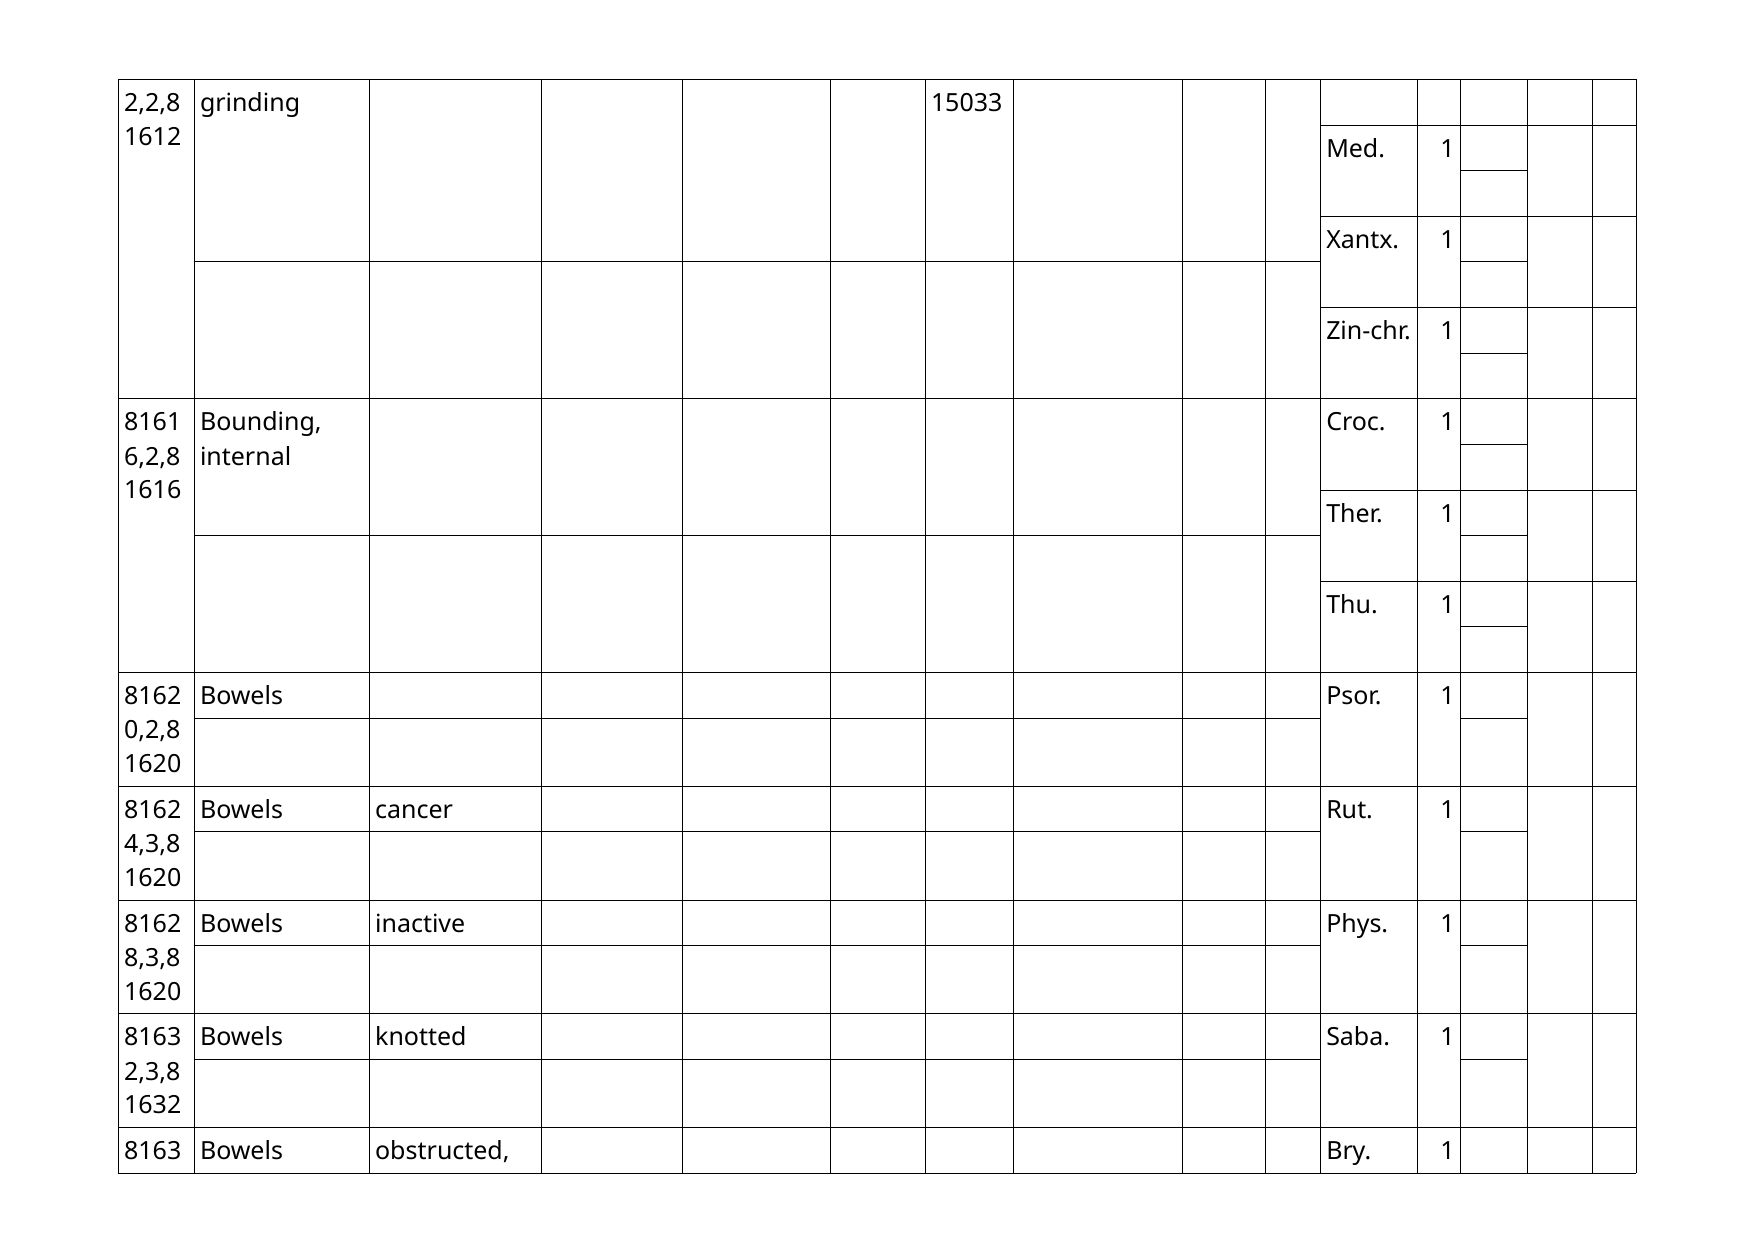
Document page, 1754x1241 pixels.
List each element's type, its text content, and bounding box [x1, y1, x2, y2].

table_cell [370, 399, 541, 535]
table_cell obstructed, [370, 1128, 541, 1173]
table_cell [1266, 1060, 1320, 1127]
table_cell [926, 901, 1013, 945]
table_cell [1266, 673, 1320, 718]
table_cell [926, 399, 1013, 535]
table_cell [1461, 217, 1527, 261]
table_cell [1183, 787, 1265, 831]
table_cell [683, 1014, 830, 1059]
table_cell [1528, 582, 1592, 672]
table_cell [195, 536, 369, 672]
table_cell [926, 832, 1013, 899]
table_cell 2,2,81612 [119, 80, 194, 398]
table_cell [1014, 399, 1182, 535]
table_cell [1593, 399, 1636, 489]
table_cell 81620,2,81620 [119, 673, 194, 786]
table_cell [1014, 787, 1182, 831]
table_cell Bowels [195, 901, 369, 945]
table_cell [1183, 673, 1265, 718]
table_cell [1593, 1128, 1636, 1173]
table_cell [370, 536, 541, 672]
table_cell [1321, 80, 1417, 124]
table_cell [370, 262, 541, 398]
table_cell [831, 1128, 925, 1173]
table_cell [1461, 787, 1527, 831]
table_cell 81632,3,81632 [119, 1014, 194, 1127]
table_cell [1183, 901, 1265, 945]
table_cell [542, 1014, 682, 1059]
table_cell 1 [1418, 126, 1460, 216]
table_cell [1528, 901, 1592, 1013]
table_cell [1461, 536, 1527, 581]
table_cell [1461, 354, 1527, 398]
table_cell [1461, 901, 1527, 945]
table_cell Bry. [1321, 1128, 1417, 1173]
table_cell [1014, 1060, 1182, 1127]
table_cell 15033 [926, 80, 1013, 261]
table_cell [1528, 673, 1592, 786]
table_cell [542, 832, 682, 899]
table_cell [1461, 126, 1527, 170]
table_cell knotted [370, 1014, 541, 1059]
table_cell [683, 673, 830, 718]
table_cell [1183, 719, 1265, 786]
table_cell [1528, 1128, 1592, 1173]
table_cell [683, 719, 830, 786]
table_cell [1266, 1128, 1320, 1173]
table_cell [1183, 536, 1265, 672]
table_cell [1266, 787, 1320, 831]
table_cell [542, 719, 682, 786]
table_cell [1183, 1014, 1265, 1059]
table_cell [1461, 719, 1527, 786]
table_cell [683, 536, 830, 672]
table_cell [831, 399, 925, 535]
table_cell [1593, 80, 1636, 124]
table_cell 8163 [119, 1128, 194, 1173]
table_cell [1528, 126, 1592, 216]
table_cell [542, 901, 682, 945]
table_cell [831, 787, 925, 831]
table_cell [683, 832, 830, 899]
table_cell [1266, 946, 1320, 1013]
table_cell [926, 787, 1013, 831]
table_cell [1593, 1014, 1636, 1127]
table_cell 1 [1418, 787, 1460, 899]
table_cell [1014, 946, 1182, 1013]
table_cell [1593, 308, 1636, 398]
table_cell Bounding, internal [195, 399, 369, 535]
table_cell [926, 1060, 1013, 1127]
table_cell 81616,2,81616 [119, 399, 194, 672]
table_cell [1461, 80, 1527, 124]
table_cell [926, 946, 1013, 1013]
table_cell [1266, 719, 1320, 786]
table_cell [683, 787, 830, 831]
table_cell [1461, 171, 1527, 216]
table_cell [926, 536, 1013, 672]
table_cell [195, 832, 369, 899]
table_cell [1461, 1128, 1527, 1173]
table_cell [683, 946, 830, 1013]
table_cell [1593, 787, 1636, 899]
table_cell [1461, 673, 1527, 718]
table_cell [1183, 946, 1265, 1013]
table_cell [1014, 262, 1182, 398]
table_cell Psor. [1321, 673, 1417, 786]
table_cell [1461, 1060, 1527, 1127]
table_cell Saba. [1321, 1014, 1417, 1127]
table_cell [1014, 1014, 1182, 1059]
table_cell [831, 719, 925, 786]
table_cell [1014, 673, 1182, 718]
table_cell [926, 262, 1013, 398]
table_cell [370, 719, 541, 786]
table_cell [1461, 582, 1527, 626]
table_cell [195, 1060, 369, 1127]
table_cell [1461, 627, 1527, 672]
table_cell [683, 1060, 830, 1127]
table_cell [1593, 126, 1636, 216]
table_cell [1266, 80, 1320, 261]
table_cell [1528, 399, 1592, 489]
table_cell [370, 80, 541, 261]
table_cell 1 [1418, 582, 1460, 672]
table_cell [926, 1128, 1013, 1173]
table_cell [195, 719, 369, 786]
table_cell 1 [1418, 1128, 1460, 1173]
table_cell [1266, 1014, 1320, 1059]
table_cell [831, 1014, 925, 1059]
table_cell [370, 946, 541, 1013]
table_cell [195, 946, 369, 1013]
table_cell [831, 536, 925, 672]
table_cell [1266, 901, 1320, 945]
table_cell inactive [370, 901, 541, 945]
table_cell Rut. [1321, 787, 1417, 899]
table_cell [683, 901, 830, 945]
table_cell [542, 399, 682, 535]
table_cell [1418, 80, 1460, 124]
table_cell [1461, 262, 1527, 307]
table_cell [1528, 787, 1592, 899]
table_cell [370, 1060, 541, 1127]
table_cell [542, 1060, 682, 1127]
table_cell 81624,3,81620 [119, 787, 194, 899]
table_cell [1528, 80, 1592, 124]
table_cell [542, 80, 682, 261]
table_cell [370, 832, 541, 899]
table_cell [1593, 491, 1636, 581]
table_cell [1266, 536, 1320, 672]
table_cell [1183, 262, 1265, 398]
table_cell Thu. [1321, 582, 1417, 672]
table_cell [926, 1014, 1013, 1059]
table_cell [542, 1128, 682, 1173]
table_cell Bowels [195, 673, 369, 718]
table_cell 1 [1418, 491, 1460, 581]
table_cell [1183, 1128, 1265, 1173]
table_cell [1461, 832, 1527, 899]
table_cell [926, 673, 1013, 718]
table_cell [1461, 491, 1527, 535]
table_cell [1461, 1014, 1527, 1059]
table_cell [1014, 1128, 1182, 1173]
table_cell [831, 80, 925, 261]
table_cell [1266, 399, 1320, 535]
table_cell [542, 673, 682, 718]
table_cell [1461, 445, 1527, 489]
table_cell [1593, 901, 1636, 1013]
table_cell [1183, 399, 1265, 535]
table_cell [1461, 308, 1527, 353]
table_cell [195, 262, 369, 398]
table_cell [683, 262, 830, 398]
table_cell [1593, 582, 1636, 672]
table_cell 81628,3,81620 [119, 901, 194, 1013]
table_cell [1014, 536, 1182, 672]
table_cell [1528, 308, 1592, 398]
table_cell [542, 262, 682, 398]
table_cell [1266, 832, 1320, 899]
table_cell 1 [1418, 1014, 1460, 1127]
table_cell [1014, 901, 1182, 945]
table_cell [683, 80, 830, 261]
table_cell 1 [1418, 399, 1460, 489]
table_cell [1528, 217, 1592, 307]
table_cell [831, 673, 925, 718]
table_cell [683, 1128, 830, 1173]
table_cell [831, 262, 925, 398]
table_cell [1593, 673, 1636, 786]
table_cell Bowels [195, 1128, 369, 1173]
table_cell 1 [1418, 673, 1460, 786]
table_cell [926, 719, 1013, 786]
table_cell [1593, 217, 1636, 307]
table_cell Ther. [1321, 491, 1417, 581]
table_cell [542, 536, 682, 672]
table_cell cancer [370, 787, 541, 831]
table_cell [683, 399, 830, 535]
table_cell [1461, 946, 1527, 1013]
table_cell [1266, 262, 1320, 398]
table_cell [831, 901, 925, 945]
table_cell Med. [1321, 126, 1417, 216]
table_cell [1014, 719, 1182, 786]
table_cell [831, 832, 925, 899]
table_cell 1 [1418, 217, 1460, 307]
table_cell [1183, 1060, 1265, 1127]
table_cell [831, 1060, 925, 1127]
table_cell Bowels [195, 1014, 369, 1059]
table_cell 1 [1418, 901, 1460, 1013]
table_cell Xantx. [1321, 217, 1417, 307]
table_cell Bowels [195, 787, 369, 831]
table_cell [542, 787, 682, 831]
table_cell Croc. [1321, 399, 1417, 489]
table_cell [1183, 832, 1265, 899]
table_cell [542, 946, 682, 1013]
table_cell [1183, 80, 1265, 261]
table_cell [831, 946, 925, 1013]
table_cell [1014, 832, 1182, 899]
table_cell [1461, 399, 1527, 444]
table_cell [1014, 80, 1182, 261]
table_cell 1 [1418, 308, 1460, 398]
table_cell [370, 673, 541, 718]
table_cell grinding [195, 80, 369, 261]
table_cell [1528, 491, 1592, 581]
table_cell Zin-chr. [1321, 308, 1417, 398]
table_cell [1528, 1014, 1592, 1127]
table_cell Phys. [1321, 901, 1417, 1013]
